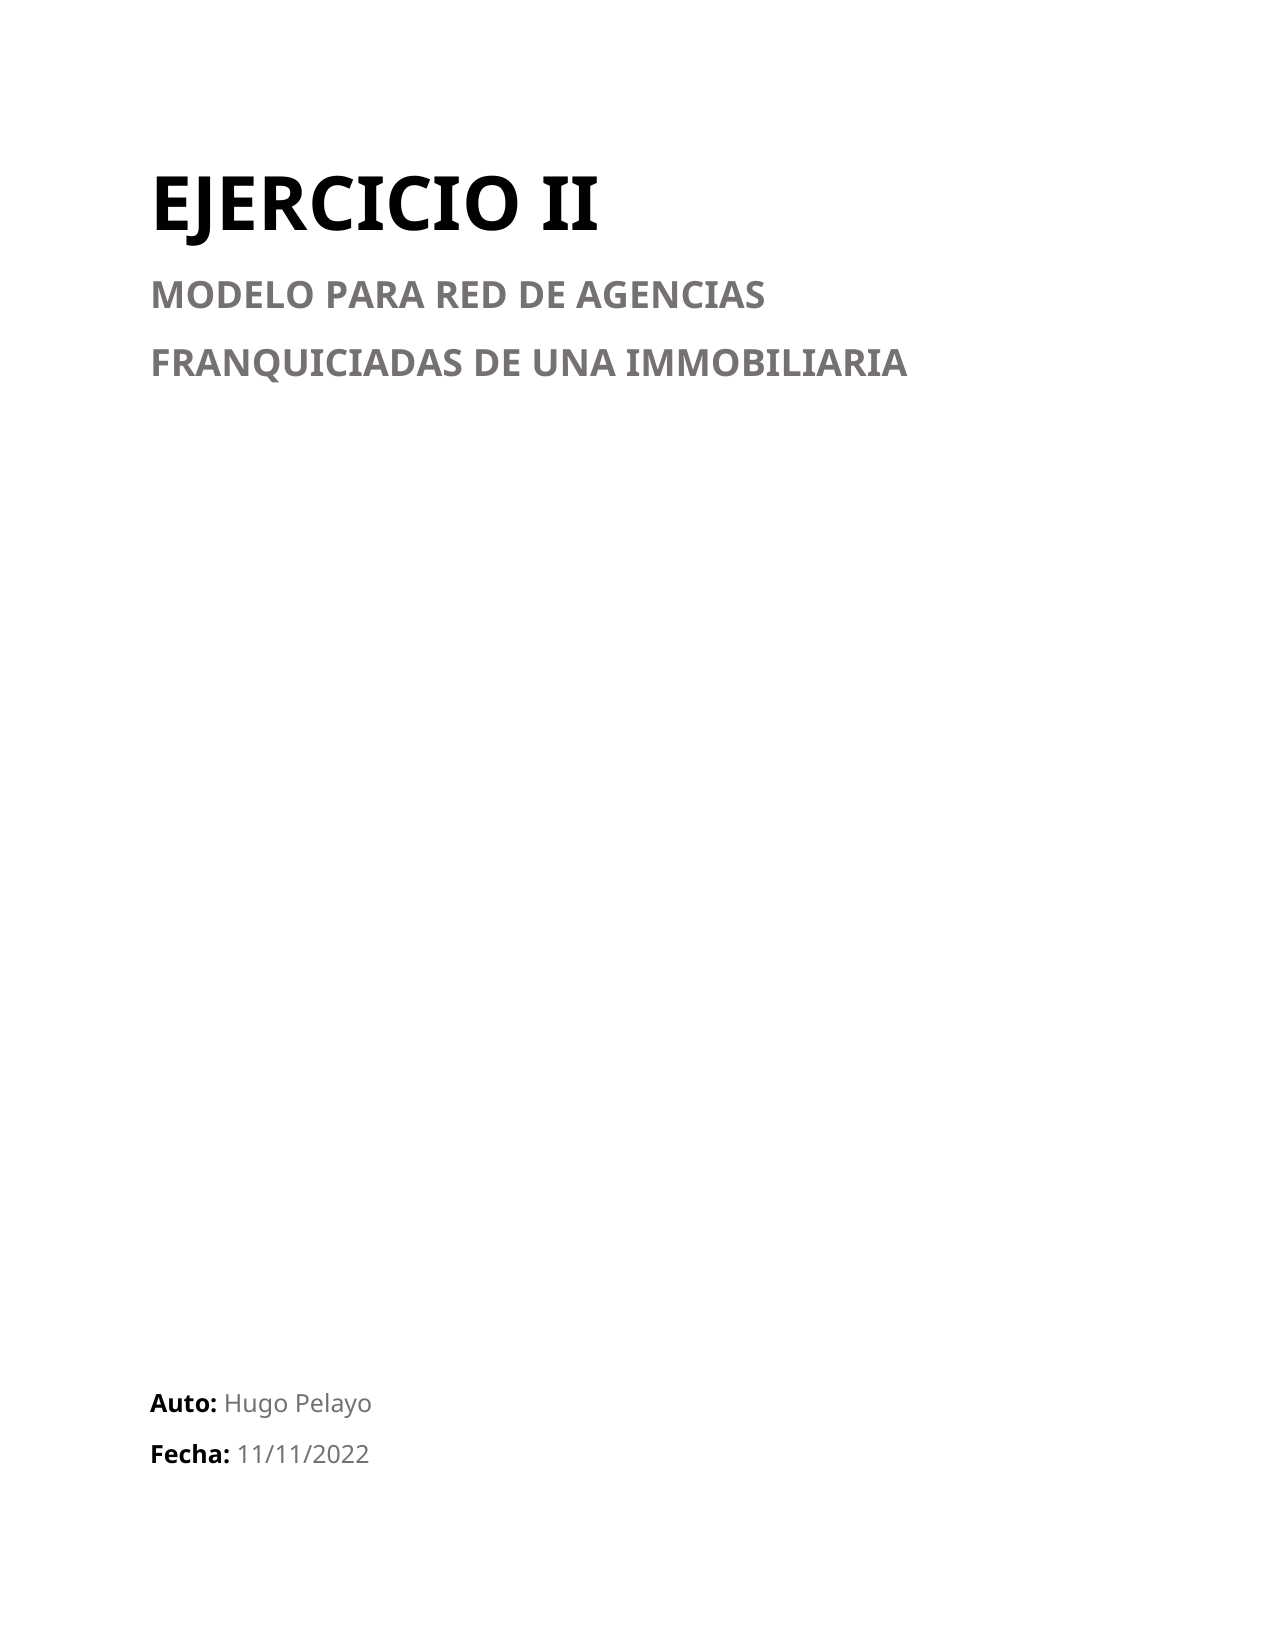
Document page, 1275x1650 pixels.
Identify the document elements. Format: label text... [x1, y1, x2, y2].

text FRANQUICIADAS DE UNA IMMOBILIARIA [150, 337, 1125, 388]
text Fecha: 11/11/2022 [150, 1437, 1125, 1471]
text Auto: Hugo Pelayo [150, 1386, 1125, 1420]
text MODELO PARA RED DE AGENCIAS [150, 269, 1125, 320]
text EJERCICIO II [150, 150, 1125, 252]
